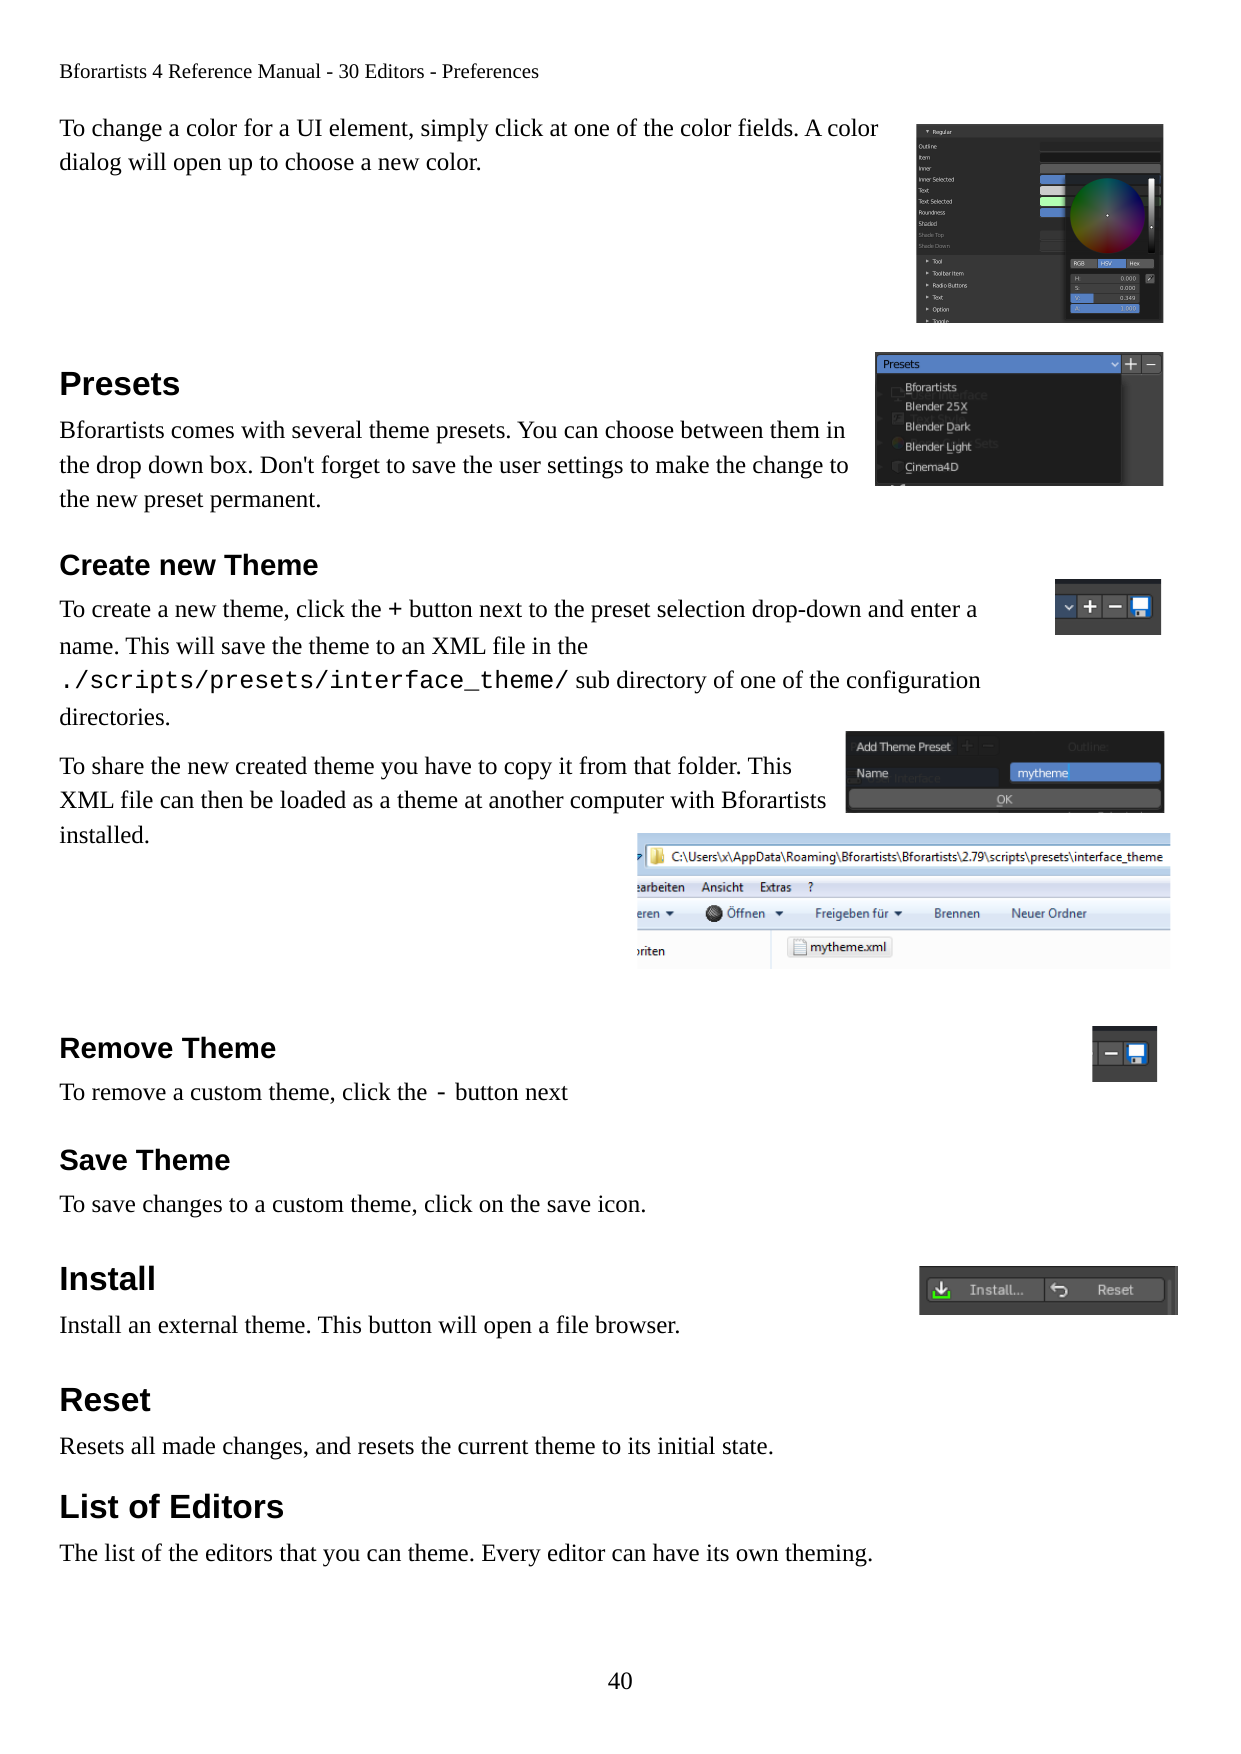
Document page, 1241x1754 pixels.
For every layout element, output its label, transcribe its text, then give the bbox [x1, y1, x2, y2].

subtitle Save Theme [59, 1143, 1181, 1177]
text To remove a custom theme, click the - button next [59, 1077, 1181, 1108]
subtitle Presets [59, 364, 875, 403]
text To save changes to a custom theme, click on the save icon. [59, 1189, 1181, 1218]
picture [875, 352, 1164, 486]
text To change a color for a UI element, simply click at one of the color fields. A color dialog will open up to choose a new color. [59, 113, 1181, 176]
text To share the new created theme you have to copy it from that folder. This XML file can then be loaded as a theme at another computer with Bforartists installed. [59, 751, 1181, 848]
subtitle [1158, 1031, 1181, 1064]
subtitle Create new Theme [59, 548, 1181, 582]
text Resets all made changes, and resets the current theme to its initial state. [59, 1431, 1181, 1460]
text Bforartists comes with several theme presets. You can choose between them in the drop down box. Don't forget to save the user settings to make the change to the new preset permanent. [59, 415, 1181, 513]
subtitle Install [59, 1259, 1181, 1298]
picture [637, 833, 1171, 969]
text To create a new theme, click the + button next to the preset selection drop-down and enter a name. This will save the theme to an XML file in the ./scripts/presets/interface_theme/ sub directory of one of the configuration directories. [59, 594, 1181, 731]
picture [1055, 579, 1162, 635]
text Install an external theme. This button will open a file browser. [59, 1310, 1181, 1339]
subtitle Remove Theme [59, 1031, 1092, 1064]
subtitle Reset [59, 1380, 1181, 1419]
picture [1092, 1026, 1158, 1082]
picture [916, 124, 1164, 323]
subtitle [1164, 364, 1181, 403]
picture [845, 731, 1165, 813]
text The list of the editors that you can theme. Every editor can have its own theming. [59, 1538, 1181, 1567]
picture [919, 1266, 1178, 1315]
subtitle List of Editors [59, 1487, 1181, 1525]
